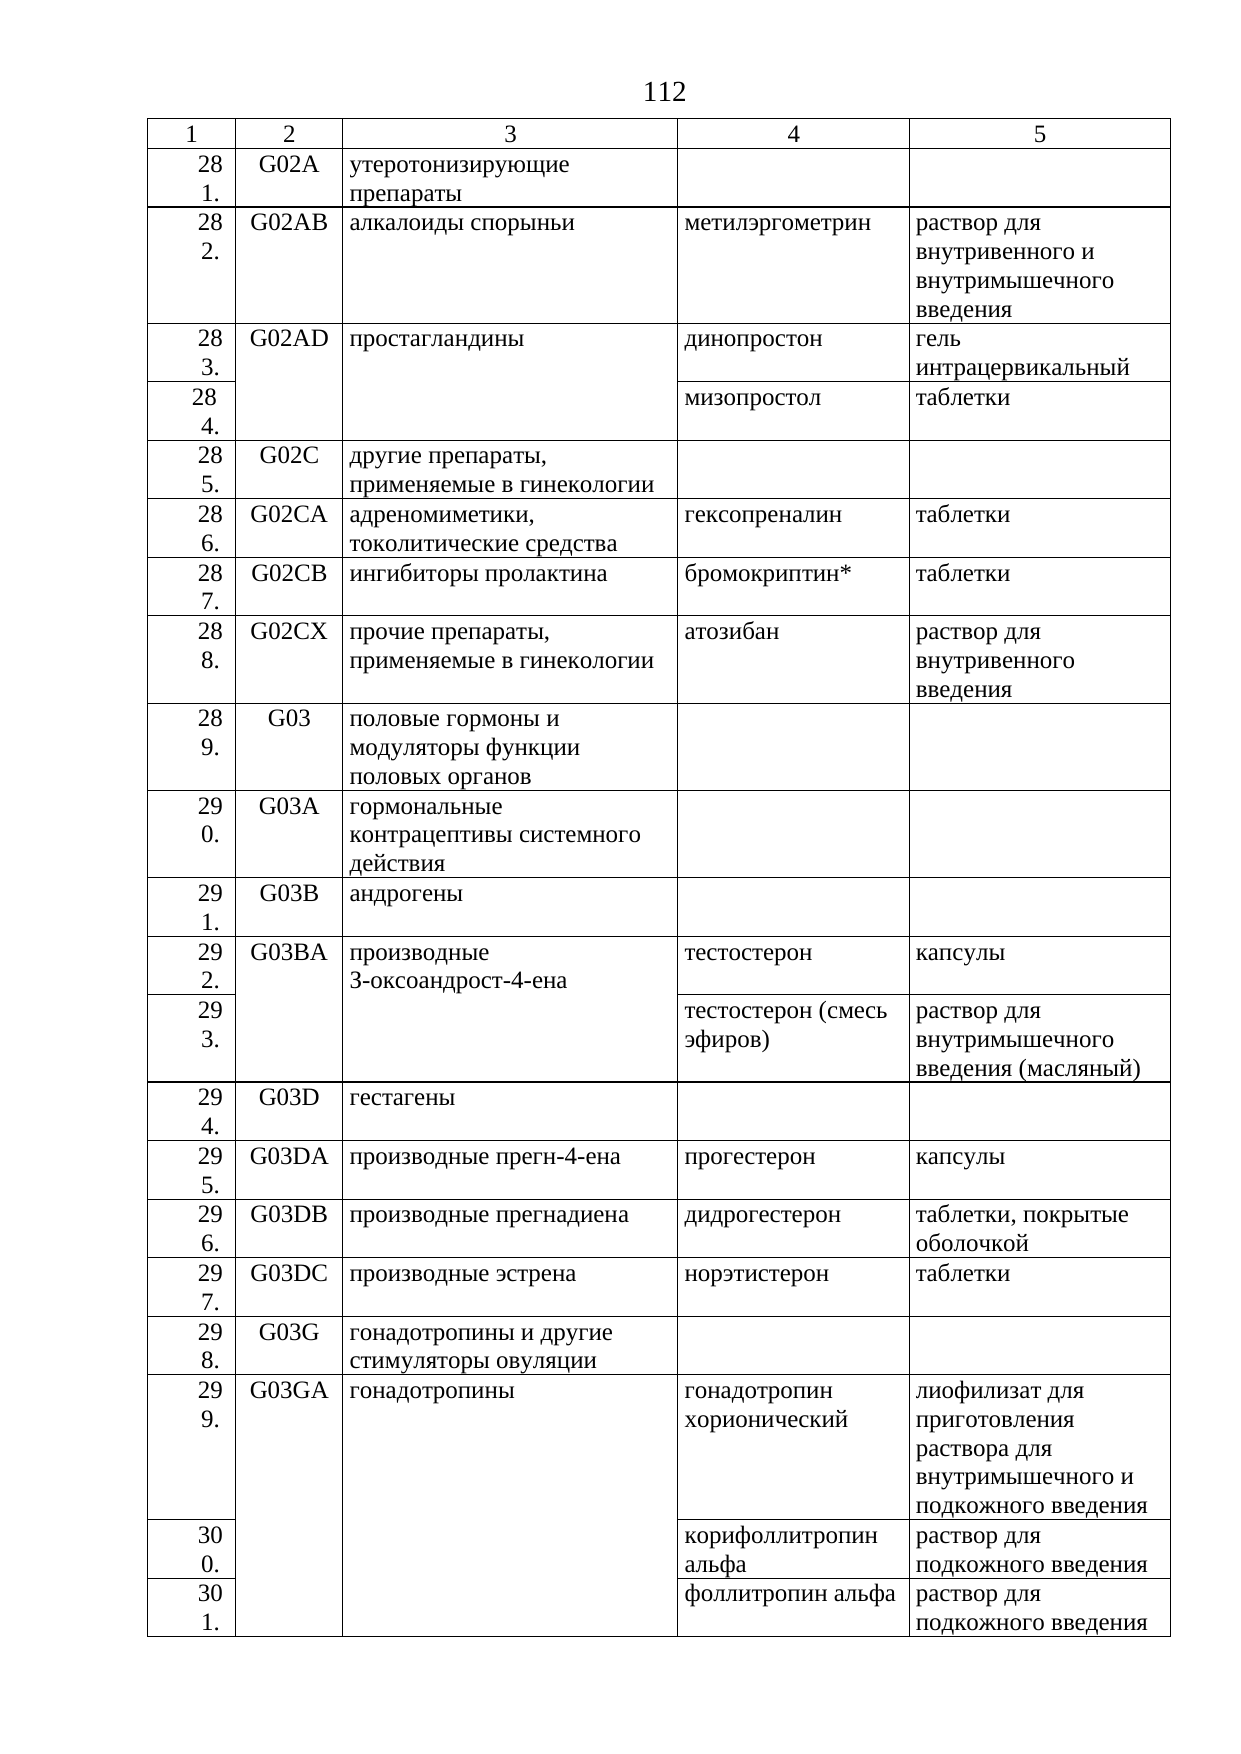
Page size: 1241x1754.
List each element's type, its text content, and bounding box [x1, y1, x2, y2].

table_cell G03DA [236, 1141, 342, 1198]
table_cell раствор для внутривенного и внутримышечного введения [910, 208, 1170, 322]
table_cell утеротонизирующие препараты [343, 149, 677, 206]
table_cell [148, 1200, 235, 1257]
table_cell G02C [236, 441, 342, 498]
table_cell [343, 381, 677, 439]
table_cell мизопростол [678, 382, 909, 439]
table_cell [148, 995, 235, 1081]
table_cell [148, 558, 235, 615]
table_cell гонадотропин хорионический [678, 1375, 909, 1519]
table_cell [236, 381, 342, 439]
table_cell корифоллитропин альфа [678, 1520, 909, 1577]
table_cell G02AD [236, 324, 342, 381]
table_cell [910, 791, 1170, 877]
table_cell [148, 382, 235, 439]
table_cell G03D [236, 1083, 342, 1140]
table_cell [910, 878, 1170, 936]
table_cell раствор для внутримышечного введения (масляный) [910, 995, 1170, 1081]
table_cell [678, 1317, 909, 1374]
table_cell [678, 441, 909, 498]
table_cell производные прегнадиена [343, 1200, 677, 1257]
table_cell G03BA [236, 937, 342, 1081]
table_cell динопростон [678, 324, 909, 381]
table_cell простагландины [343, 324, 677, 381]
table_cell гестагены [343, 1083, 677, 1140]
table_cell гормональные контрацептивы системного действия [343, 791, 677, 877]
table_cell алкалоиды спорыньи [343, 208, 677, 322]
table_cell G02CA [236, 499, 342, 557]
table_cell [148, 878, 235, 936]
table_cell лиофилизат для приготовления раствора для внутримышечного и подкожного введения [910, 1375, 1170, 1519]
table_cell производные прегн-4-ена [343, 1141, 677, 1198]
table_cell G03B [236, 878, 342, 936]
table_cell раствор для подкожного введения [910, 1520, 1170, 1577]
table_cell атозибан [678, 616, 909, 702]
table_cell [148, 1579, 235, 1636]
table_cell гель интрацервикальный [910, 324, 1170, 381]
table_cell капсулы [910, 1141, 1170, 1198]
table_cell таблетки [910, 1258, 1170, 1316]
table_cell ингибиторы пролактина [343, 558, 677, 615]
table_cell [148, 616, 235, 702]
table_cell G03 [236, 704, 342, 790]
table_header 2 [236, 119, 342, 148]
table_cell гонадотропины [343, 1375, 677, 1636]
table_cell [910, 441, 1170, 498]
table_cell G03DB [236, 1200, 342, 1257]
table_cell [148, 937, 235, 994]
table_cell тестостерон (смесь эфиров) [678, 995, 909, 1081]
table_cell [148, 704, 235, 790]
table_cell [148, 208, 235, 322]
table_cell [148, 1083, 235, 1140]
table_cell гексопреналин [678, 499, 909, 557]
table_cell G02CХ [236, 616, 342, 702]
table_cell [910, 1083, 1170, 1140]
table_cell G03GA [236, 1375, 342, 1636]
table_cell капсулы [910, 937, 1170, 994]
table_cell таблетки [910, 558, 1170, 615]
table_cell прочие препараты, применяемые в гинекологии [343, 616, 677, 702]
table_cell [148, 791, 235, 877]
table_cell андрогены [343, 878, 677, 936]
table_cell половые гормоны и модуляторы функции половых органов [343, 704, 677, 790]
table_cell [678, 149, 909, 206]
table_cell метилэргометрин [678, 208, 909, 322]
table_cell прогестерон [678, 1141, 909, 1198]
table_cell [678, 1083, 909, 1140]
table_cell раствор для внутривенного введения [910, 616, 1170, 702]
table_cell производные эстрена [343, 1258, 677, 1316]
table_cell G03A [236, 791, 342, 877]
table_cell [678, 791, 909, 877]
table_cell G03DC [236, 1258, 342, 1316]
table_cell G02A [236, 149, 342, 206]
table_cell тестостерон [678, 937, 909, 994]
table_cell таблетки, покрытые оболочкой [910, 1200, 1170, 1257]
table_cell [678, 878, 909, 936]
table_cell [910, 1317, 1170, 1374]
table_cell G02AВ [236, 208, 342, 322]
table_cell производные З-оксоандрост-4-ена [343, 937, 677, 1081]
table_cell [910, 704, 1170, 790]
table_cell фоллитропин альфа [678, 1579, 909, 1636]
table_cell [148, 1317, 235, 1374]
table_cell дидрогестерон [678, 1200, 909, 1257]
table_cell [910, 149, 1170, 206]
table_cell G02CB [236, 558, 342, 615]
table_cell [148, 1375, 235, 1519]
table_cell [148, 324, 235, 381]
table_cell гонадотропины и другие стимуляторы овуляции [343, 1317, 677, 1374]
table_cell раствор для подкожного введения [910, 1579, 1170, 1636]
table_header 1 [148, 119, 235, 148]
table_cell другие препараты, применяемые в гинекологии [343, 441, 677, 498]
table_cell [148, 1258, 235, 1316]
table_cell [148, 441, 235, 498]
table_cell норэтистерон [678, 1258, 909, 1316]
table_cell бромокриптин* [678, 558, 909, 615]
table_cell [678, 704, 909, 790]
table_header 4 [678, 119, 909, 148]
table_cell адреномиметики, токолитические средства [343, 499, 677, 557]
table_cell [148, 149, 235, 206]
table_cell [148, 1141, 235, 1198]
table_cell таблетки [910, 382, 1170, 439]
table_cell таблетки [910, 499, 1170, 557]
table_cell [148, 499, 235, 557]
table_header 5 [910, 119, 1170, 148]
table_cell [148, 1520, 235, 1577]
table_header 3 [343, 119, 677, 148]
table_cell G03G [236, 1317, 342, 1374]
